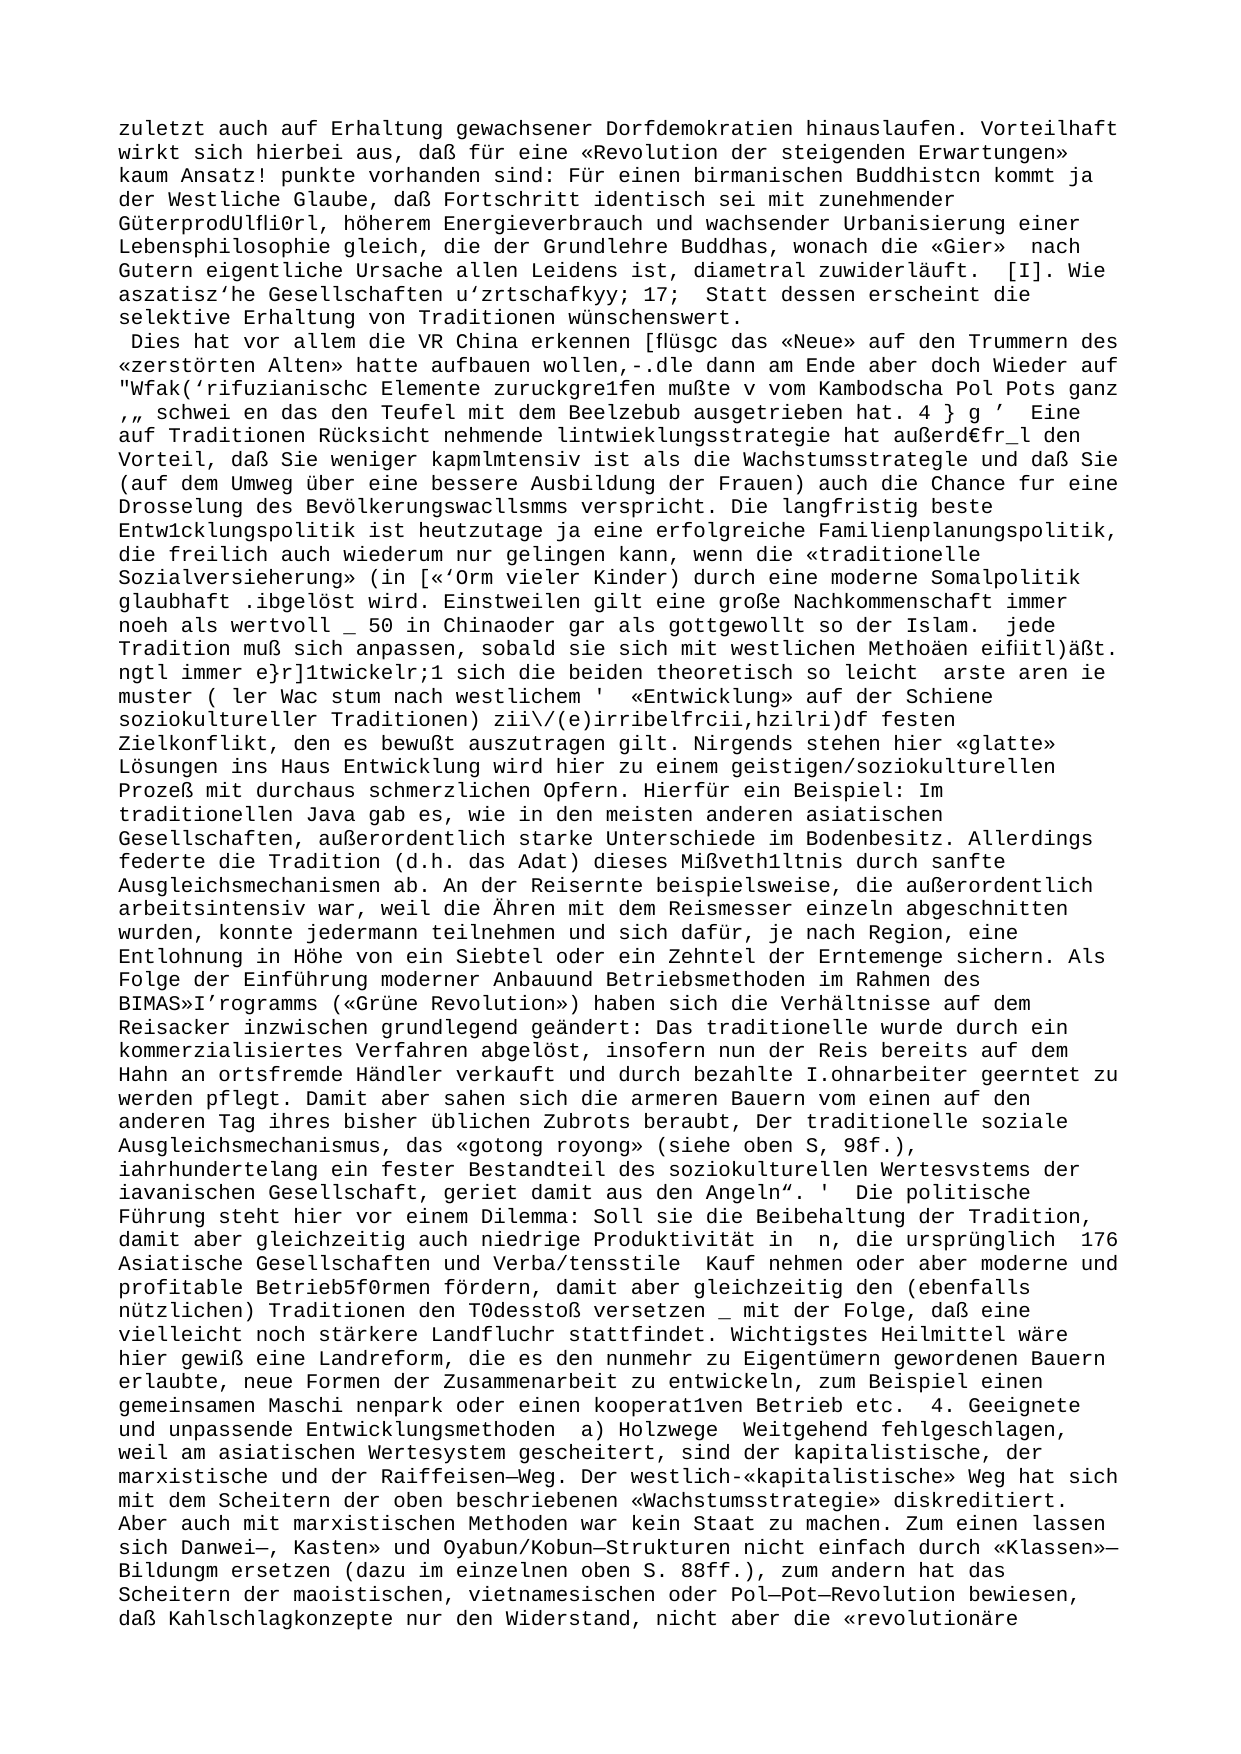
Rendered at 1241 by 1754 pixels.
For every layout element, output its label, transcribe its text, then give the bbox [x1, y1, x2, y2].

text zuletzt auch auf Erhaltung gewachsener Dorfdemokratien hinauslaufen. Vorteilhaft wirkt sich hierbei aus, daß für eine «Revolution der steigenden Erwartungen» kaum Ansatz! punkte vorhanden sind: Für einen birmanischen Buddhistcn kommt ja der Westliche Glaube, daß Fortschritt identisch sei mit zunehmender GüterprodUlﬂi0rl, höherem Energieverbrauch und wachsender Urbanisierung einer Lebensphilosophie gleich, die der Grundlehre Buddhas, wonach die «Gier» nach Gutern eigentliche Ursache allen Leidens ist, diametral zuwiderläuft. [I]. Wie aszatisz‘he Gesellschaften u‘zrtschafkyy; 17; Statt dessen erscheint die selektive Erhaltung von Traditionen wünschenswert. [118, 118, 1122, 331]
text Dies hat vor allem die VR China erkennen [ﬂüsgc das «Neue» auf den Trummern des «zerstörten Alten» hatte aufbauen wollen,-.dle dann am Ende aber doch Wieder auf "Wfak(‘rifuzianischc Elemente zuruckgre1fen mußte v vom Kambodscha Pol Pots ganz ‚„ schwei en das den Teufel mit dem Beelzebub ausgetrieben hat. 4 } g ’ Eine auf Traditionen Rücksicht nehmende lintwieklungsstrategie hat außerd€fr_l den Vorteil, daß Sie weniger kapmlmtensiv ist als die Wachstumsstrategle und daß Sie (auf dem Umweg über eine bessere Ausbildung der Frauen) auch die Chance fur eine Drosselung des Bevölkerungswacllsmms verspricht. Die langfristig beste Entw1cklungspolitik ist heutzutage ja eine erfolgreiche Familienplanungspolitik, die freilich auch wiederum nur gelingen kann, wenn die «traditionelle Sozialversieherung» (in [«‘Orm vieler Kinder) durch eine moderne Somalpolitik glaubhaft .ibgelöst wird. Einstweilen gilt eine große Nachkommenschaft immer noeh als wertvoll _ 50 in Chinaoder gar als gottgewollt so der Islam. jede Tradition muß sich anpassen, sobald sie sich mit westlichen Methoäen eiﬁitl)äßt. ngtl immer e}r]1twickelr;1 sich die beiden theoretisch so leicht arste aren ie muster ( ler Wac stum nach westlichem ' «Entwicklung» auf der Schiene soziokultureller Traditionen) zii\/(e)irribelfrcii,hzilri)df festen Zielkonflikt, den es bewußt auszutragen gilt. Nirgends stehen hier «glatte» Lösungen ins Haus Entwicklung wird hier zu einem geistigen/soziokulturellen Prozeß mit durchaus schmerzlichen Opfern. Hierfür ein Beispiel: Im traditionellen Java gab es, wie in den meisten anderen asiatischen Gesellschaften, außerordentlich starke Unterschiede im Bodenbesitz. Allerdings federte die Tradition (d.h. das Adat) dieses Mißveth1ltnis durch sanfte Ausgleichsmechanismen ab. An der Reisernte beispielsweise, die außerordentlich arbeitsintensiv war, weil die Ähren mit dem Reismesser einzeln abgeschnitten wurden, konnte jedermann teilnehmen und sich dafür, je nach Region, eine Entlohnung in Höhe von ein Siebtel oder ein Zehntel der Erntemenge sichern. Als Folge der Einführung moderner Anbauund Betriebsmethoden im Rahmen des BIMAS»I’rogramms («Grüne Revolution») haben sich die Verhältnisse auf dem Reisacker inzwischen grundlegend geändert: Das traditionelle wurde durch ein kommerzialisiertes Verfahren abgelöst, insofern nun der Reis bereits auf dem Hahn an ortsfremde Händler verkauft und durch bezahlte I.ohnarbeiter geerntet zu werden pflegt. Damit aber sahen sich die armeren Bauern vom einen auf den anderen Tag ihres bisher üblichen Zubrots beraubt, Der traditionelle soziale Ausgleichsmechanismus, das «gotong royong» (siehe oben S, 98f.), iahrhundertelang ein fester Bestandteil des soziokulturellen Wertesvstems der iavanischen Gesellschaft, geriet damit aus den Angeln“. ' Die politische Führung steht hier vor einem Dilemma: Soll sie die Beibehaltung der Tradition, damit aber gleichzeitig auch niedrige Produktivität in n, die ursprünglich 176 Asiatische Gesellschaften und Verba/tensstile Kauf nehmen oder aber moderne und profitable Betrieb5f0rmen fördern, damit aber gleichzeitig den (ebenfalls nützlichen) Traditionen den T0desstoß versetzen _ mit der Folge, daß eine vielleicht noch stärkere Landfluchr stattfindet. Wichtigstes Heilmittel wäre hier gewiß eine Landreform, die es den nunmehr zu Eigentümern gewordenen Bauern erlaubte, neue Formen der Zusammenarbeit zu entwickeln, zum Beispiel einen gemeinsamen Maschi nenpark oder einen kooperat1ven Betrieb etc. 4. Geeignete und unpassende Entwicklungsmethoden a) Holzwege Weitgehend fehlgeschlagen, weil am asiatischen Wertesystem gescheitert, sind der kapitalistische, der marxistische und der Raiffeisen—Weg. Der westlich-«kapitalistische» Weg hat sich mit dem Scheitern der oben beschriebenen «Wachstumsstrategie» diskreditiert. Aber auch mit marxistischen Methoden war kein Staat zu machen. Zum einen lassen sich Danwei—, Kasten» und Oyabun/Kobun—Strukturen nicht einfach durch «Klassen»—Bildungm ersetzen (dazu im einzelnen oben S. 88ff.), zum andern hat das Scheitern der maoistischen, vietnamesischen oder Pol—Pot—Revolution bewiesen, daß Kahlschlagkonzepte nur den Widerstand, nicht aber die «revolutionäre [118, 331, 1122, 1631]
